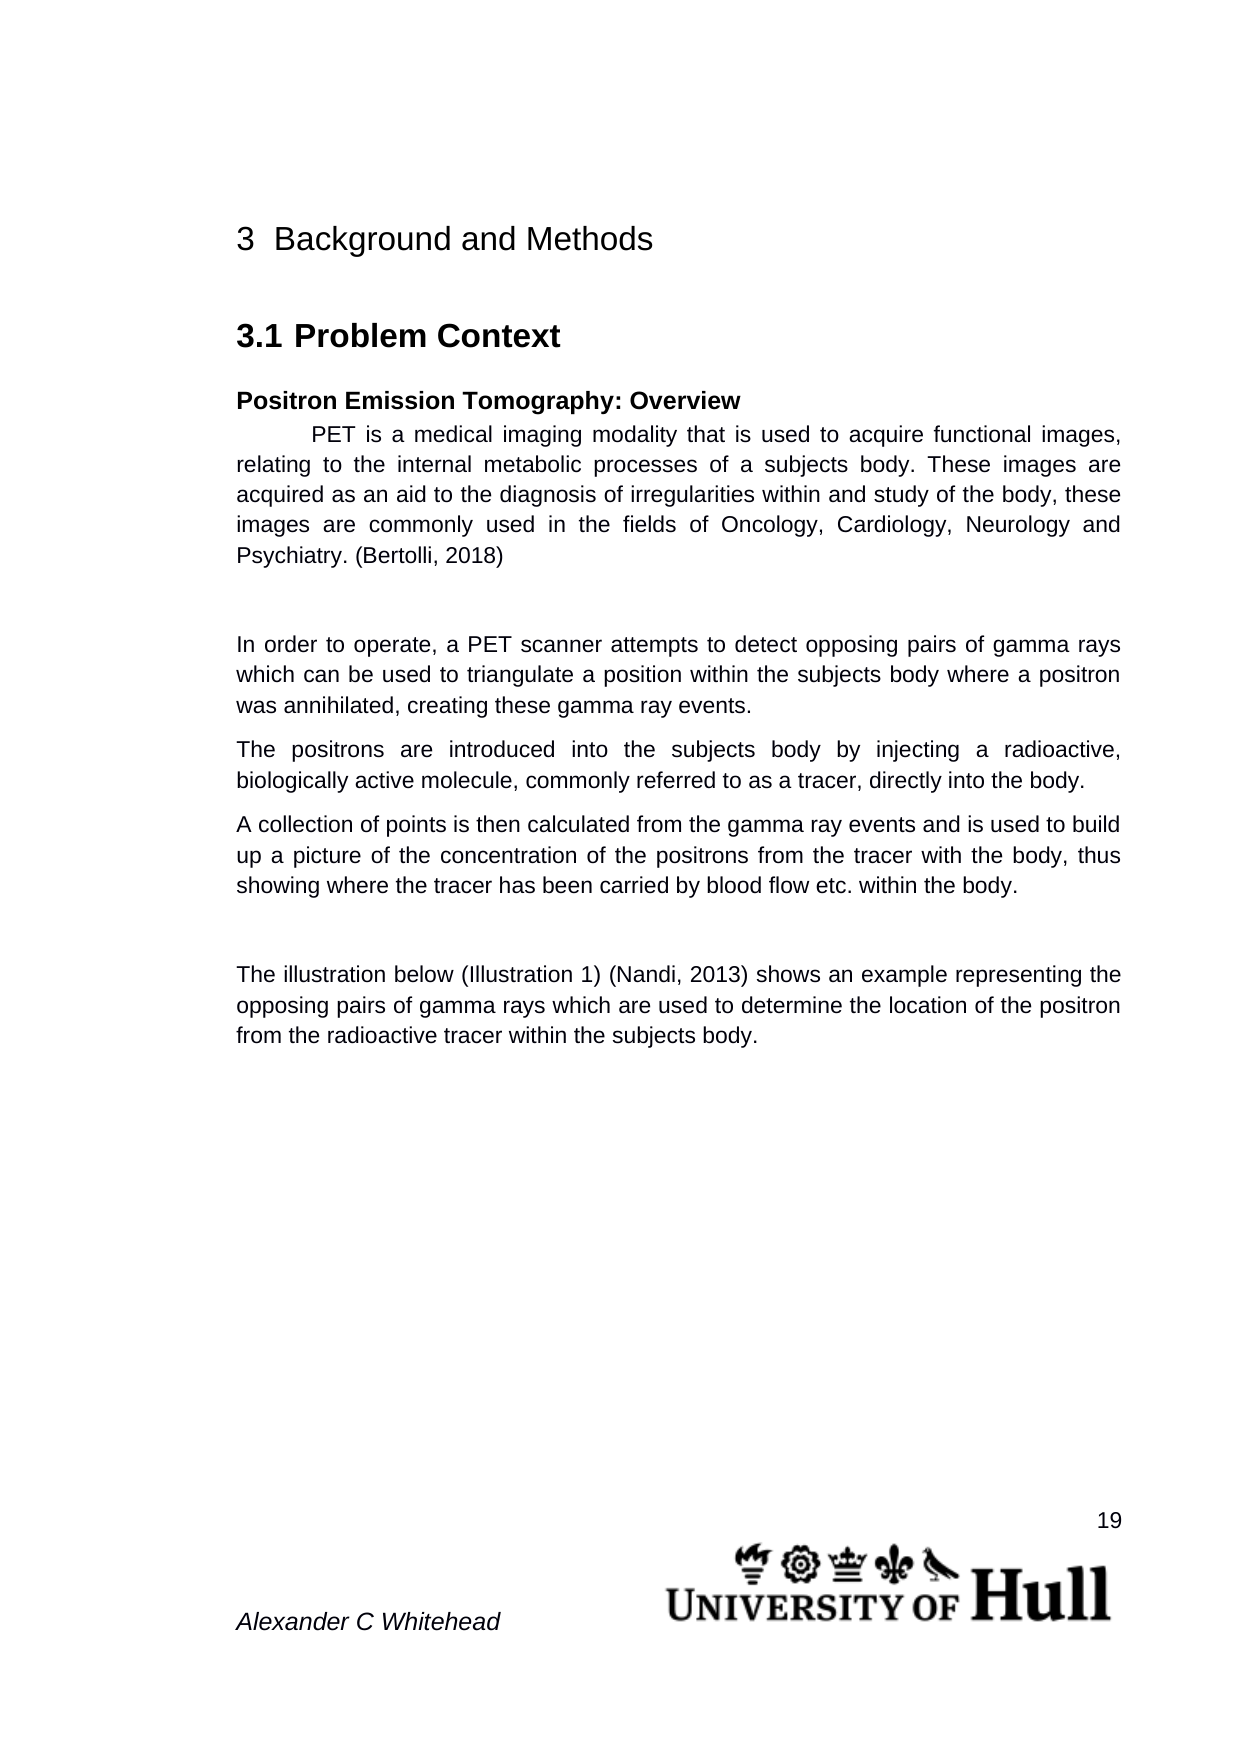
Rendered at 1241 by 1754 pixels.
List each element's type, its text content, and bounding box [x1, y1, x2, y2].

subtitle Positron Emission Tomography: Overview [236, 386, 1122, 414]
subtitle Problem Context [236, 316, 1122, 354]
subtitle Background and Methods [236, 219, 1122, 258]
text A collection of points is then calculated from the gamma ray events and is used to build up a picture of the concentration of the positrons from the tracer with the body, thus showing where the tracer has been carried by blood flow etc. within the body. [236, 811, 1122, 898]
text The illustration below (Illustration 1) (Nandi, 2013) shows an example representing the opposing pairs of gamma rays which are used to determine the location of the positron from the radioactive tracer within the subjects body. [236, 961, 1122, 1048]
picture [659, 1533, 1119, 1631]
text PET is a medical imaging modality that is used to acquire functional images, relating to the internal metabolic processes of a subjects body. These images are acquired as an aid to the diagnosis of irregularities within and study of the body, these images are commonly used in the fields of Oncology, Cardiology, Neurology and Psychiatry. (Bertolli, 2018)⁠ [236, 421, 1122, 568]
text The positrons are introduced into the subjects body by injecting a radioactive, biologically active molecule, commonly referred to as a tracer, directly into the body. [236, 736, 1122, 793]
text In order to operate, a PET scanner attempts to detect opposing pairs of gamma rays which can be used to triangulate a position within the subjects body where a positron was annihilated, creating these gamma ray events. [236, 631, 1122, 718]
